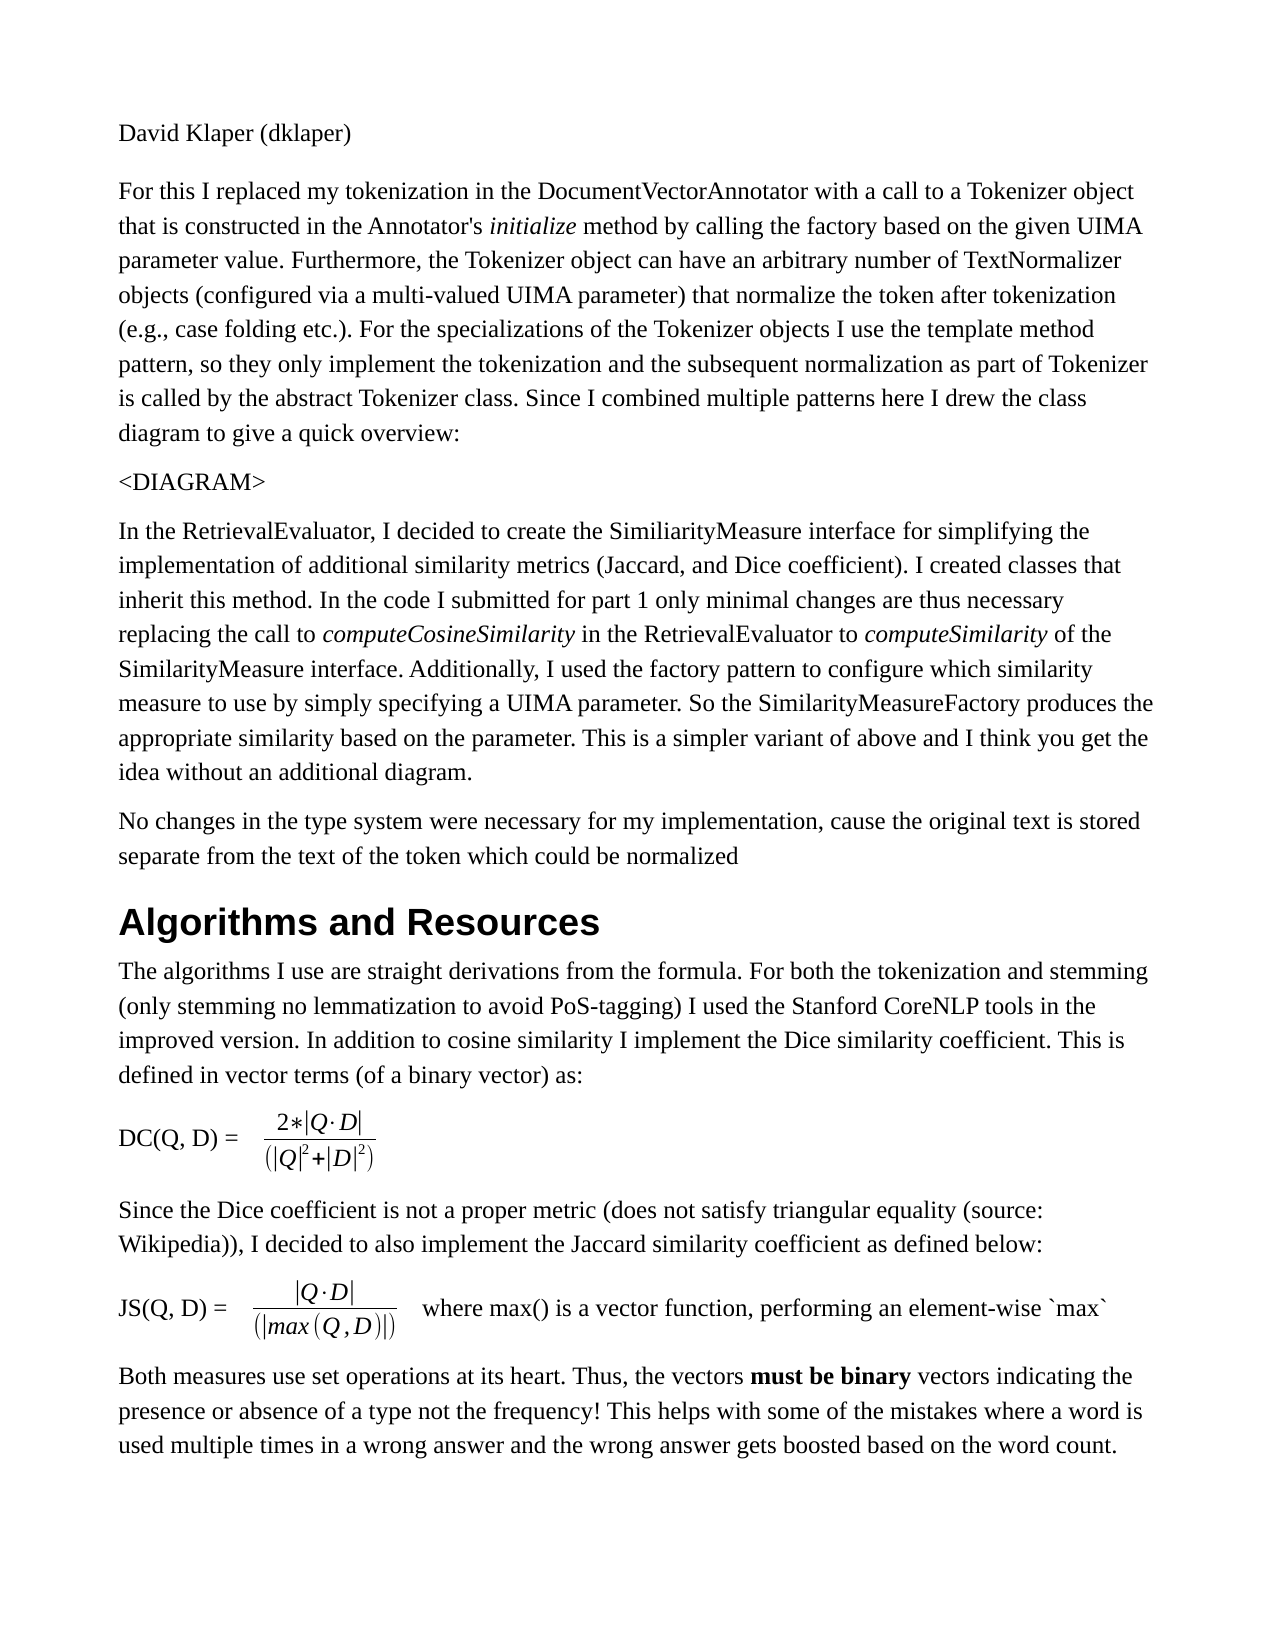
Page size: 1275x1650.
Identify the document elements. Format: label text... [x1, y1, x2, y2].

text JS(Q, D) = where max() is a vector function, performing an element-wise `max` [118, 1278, 1157, 1341]
text Since the Dice coefficient is not a proper metric (does not satisfy triangular equality (source: Wikipedia)), I decided to also implement the Jaccard similarity coefficient as defined below: [118, 1195, 1157, 1258]
text In the RetrievalEvaluator, I decided to create the SimiliarityMeasure interface for simplifying the implementation of additional similarity metrics (Jaccard, and Dice coefficient). I created classes that inherit this method. In the code I submitted for part 1 only minimal changes are thus necessary replacing the call to computeCosineSimilarity in the RetrievalEvaluator to computeSimilarity of the SimilarityMeasure interface. Additionally, I used the factory pattern to configure which similarity measure to use by simply specifying a UIMA parameter. So the SimilarityMeasureFactory produces the appropriate similarity based on the parameter. This is a simpler variant of above and I think you get the idea without an additional diagram. [118, 516, 1157, 786]
text <DIAGRAM> [118, 467, 1157, 496]
text Both measures use set operations at its heart. Thus, the vectors must be binary vectors indicating the presence or absence of a type not the frequency! This helps with some of the mistakes where a word is used multiple times in a wrong answer and the wrong answer gets boosted based on the word count. [118, 1361, 1157, 1459]
text DC(Q, D) = [118, 1109, 1157, 1174]
text For this I replaced my tokenization in the DocumentVectorAnnotator with a call to a Tokenizer object that is constructed in the Annotator's initialize method by calling the factory based on the given UIMA parameter value. Furthermore, the Tokenizer object can have an arbitrary number of TextNormalizer objects (configured via a multi-valued UIMA parameter) that normalize the token after tokenization (e.g., case folding etc.). For the specializations of the Tokenizer objects I use the template method pattern, so they only implement the tokenization and the subsequent normalization as part of Tokenizer is called by the abstract Tokenizer class. Since I combined multiple patterns here I drew the class diagram to give a quick overview: [118, 176, 1157, 446]
subtitle Algorithms and Resources [118, 900, 1157, 944]
text The algorithms I use are straight derivations from the formula. For both the tokenization and stemming (only stemming no lemmatization to avoid PoS-tagging) I used the Stanford CoreNLP tools in the improved version. In addition to cosine similarity I implement the Dice similarity coefficient. This is defined in vector terms (of a binary vector) as: [118, 956, 1157, 1088]
text No changes in the type system were necessary for my implementation, cause the original text is stored separate from the text of the token which could be normalized [118, 806, 1157, 869]
